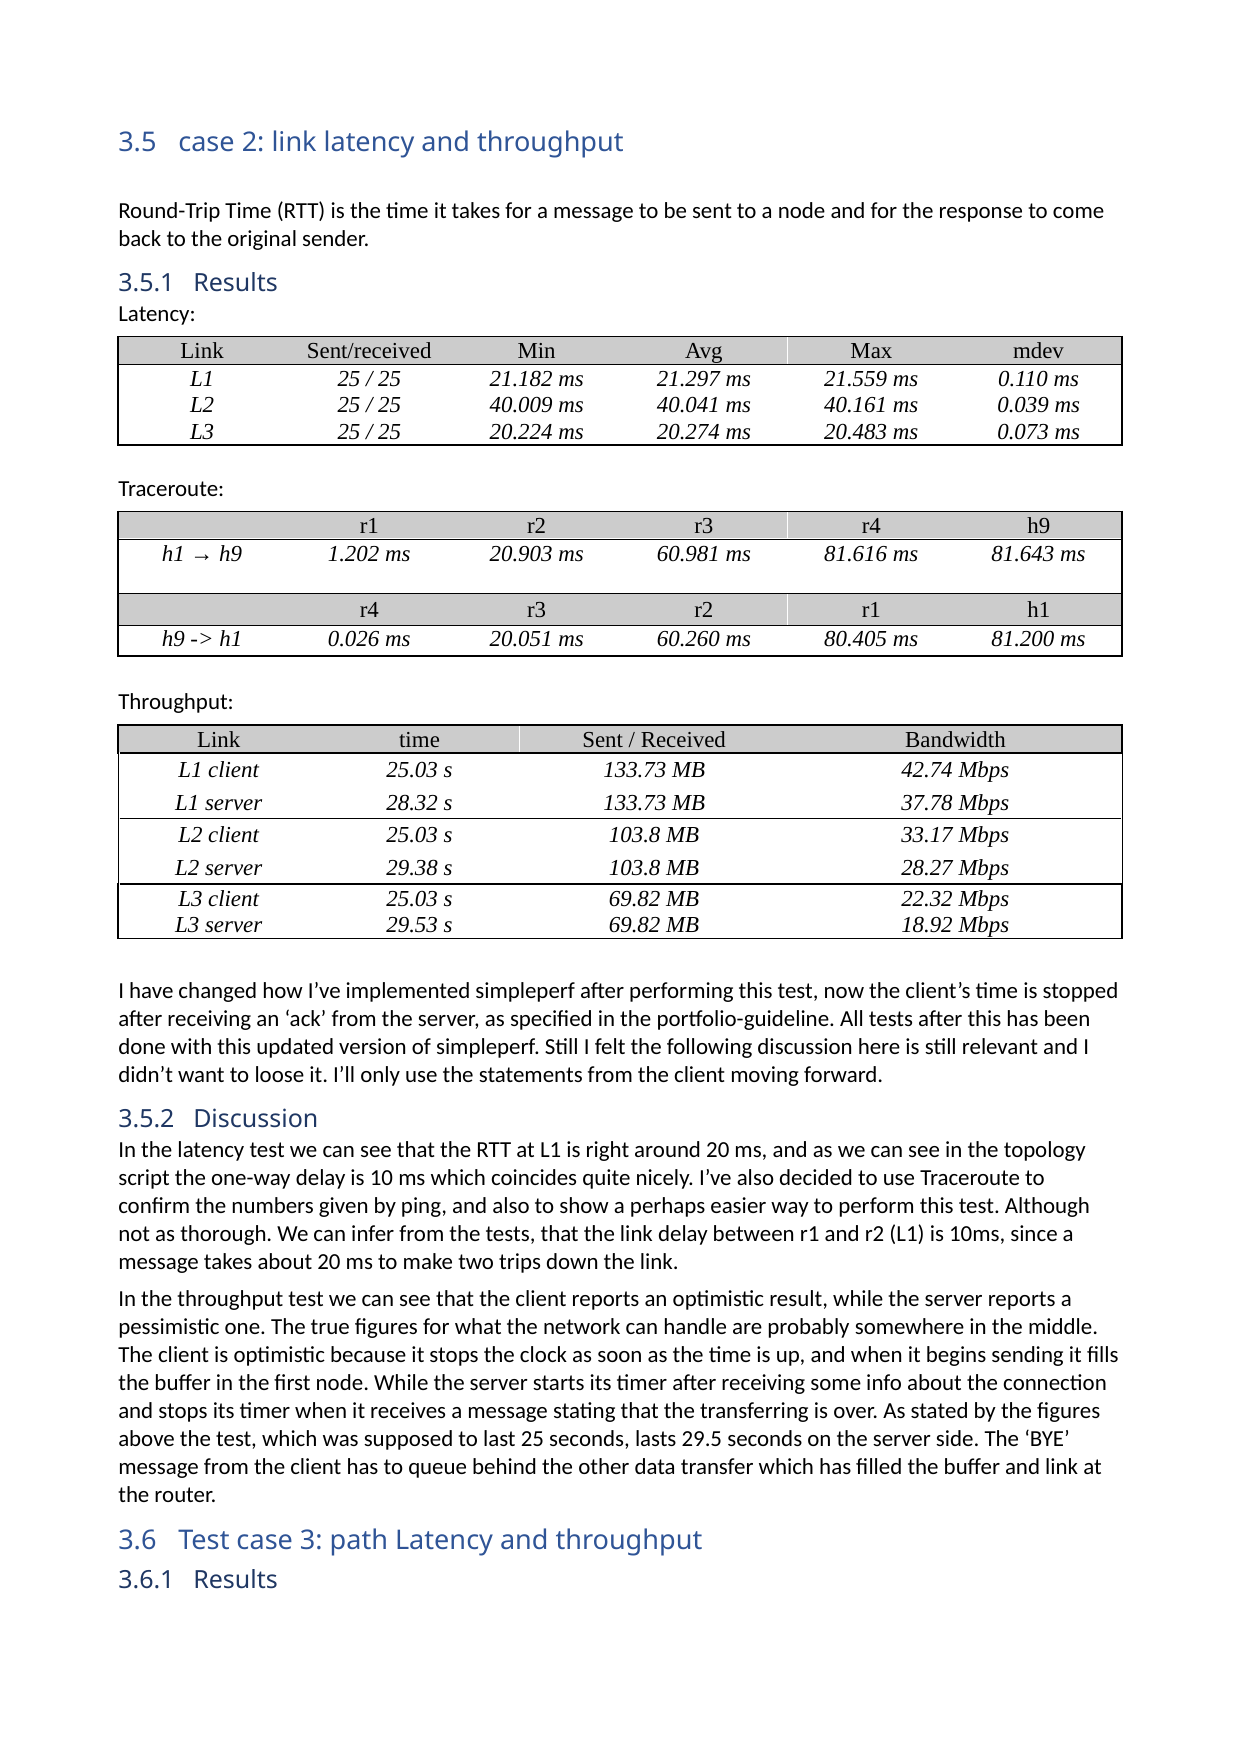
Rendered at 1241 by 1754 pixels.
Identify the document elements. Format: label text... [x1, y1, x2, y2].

table_cell [119, 594, 285, 625]
subtitle Results [118, 265, 1122, 299]
text I have changed how I’ve implemented simpleperf after performing this test, now the client’s time is stopped after receiving an ‘ack’ from the server, as specified in the portfolio-guideline. All tests after this has been done with this updated version of simpleperf. Still I felt the following discussion here is still relevant and I didn’t want to loose it. I’ll only use the statements from the client moving forward. [118, 976, 1122, 1088]
table_cell 20.051 ms [453, 626, 620, 655]
table_cell L1 client [119, 753, 319, 786]
table_cell 40.041 ms [620, 392, 787, 418]
table_cell 40.161 ms [788, 392, 955, 418]
text Latency: [118, 299, 1122, 327]
table_header [119, 512, 285, 538]
table_cell L3 server [119, 911, 319, 937]
table_cell L1 [119, 365, 285, 392]
table_cell 40.009 ms [453, 392, 620, 418]
table_header r3 [620, 512, 787, 538]
table_cell 18.92 Mbps [788, 911, 1121, 937]
table_cell 20.483 ms [788, 418, 955, 444]
table_cell 0.026 ms [285, 626, 453, 655]
table_cell [788, 566, 955, 593]
table_cell 81.200 ms [955, 626, 1121, 655]
table_cell r3 [453, 594, 620, 625]
table_cell 21.182 ms [453, 365, 620, 392]
table_cell 81.616 ms [788, 540, 955, 566]
table_cell 81.643 ms [955, 540, 1121, 566]
table_cell 28.27 Mbps [788, 851, 1122, 883]
table_cell 133.73 MB [520, 754, 788, 786]
table_cell 69.82 MB [520, 885, 788, 911]
table_cell [119, 566, 285, 593]
table_cell 28.32 s [319, 786, 519, 818]
table_cell L3 [119, 418, 285, 444]
table_header r4 [788, 512, 955, 538]
table_cell 103.8 MB [520, 851, 788, 883]
table_cell 37.78 Mbps [788, 786, 1122, 818]
table_cell 80.405 ms [788, 626, 955, 655]
table_cell [285, 566, 453, 593]
table_header Avg [620, 337, 787, 364]
table_cell 20.274 ms [620, 418, 787, 444]
table_cell 25 / 25 [285, 418, 453, 444]
table_cell r2 [620, 594, 787, 625]
table_cell 0.073 ms [955, 418, 1121, 444]
table_cell 1.202 ms [285, 540, 453, 566]
table_header r2 [453, 512, 620, 538]
table_cell [955, 566, 1121, 593]
table_header Max [788, 337, 955, 364]
table_cell 25.03 s [319, 754, 519, 786]
text Round-Trip Time (RTT) is the time it takes for a message to be sent to a node and for the response to come back to the original sender. [118, 196, 1122, 252]
table_cell 60.260 ms [620, 626, 787, 655]
table_cell L2 [119, 392, 285, 418]
text Traceroute: [118, 474, 1122, 502]
table_cell 42.74 Mbps [788, 754, 1122, 786]
table_header Link [119, 337, 285, 364]
subtitle Test case 3: path Latency and throughput [118, 1521, 1122, 1558]
table_cell 33.17 Mbps [788, 818, 1122, 851]
table_header Min [453, 337, 620, 364]
subtitle case 2: link latency and throughput [118, 122, 1122, 159]
table_cell 25.03 s [319, 885, 519, 911]
table_cell r4 [285, 594, 453, 625]
table_cell h9 -> h1 [119, 626, 285, 655]
table_cell 25.03 s [319, 819, 519, 851]
table_cell L3 client [119, 884, 319, 911]
table_cell 69.82 MB [520, 911, 788, 937]
table_cell h1 → h9 [119, 540, 285, 566]
text Throughput: [118, 687, 1122, 715]
table_cell h1 [955, 594, 1121, 625]
text In the throughput test we can see that the client reports an optimistic result, while the server reports a pessimistic one. The true figures for what the network can handle are probably somewhere in the middle. The client is optimistic because it stops the clock as soon as the time is up, and when it begins sending it fills the buffer in the first node. While the server starts its timer after receiving some info about the connection and stops its timer when it receives a message stating that the transferring is over. As stated by the figures above the test, which was supposed to last 25 seconds, lasts 29.5 seconds on the server side. The ‘BYE’ message from the client has to queue behind the other data transfer which has filled the buffer and link at the router. [118, 1284, 1122, 1508]
table_header Link [119, 726, 319, 752]
table_header h9 [955, 512, 1121, 538]
subtitle Discussion [118, 1101, 1122, 1135]
table_cell 22.32 Mbps [788, 885, 1121, 911]
table_cell 60.981 ms [620, 540, 787, 566]
table_header r1 [285, 512, 453, 538]
table_header Bandwidth [788, 726, 1121, 752]
table_cell L2 client [119, 819, 319, 851]
text In the latency test we can see that the RTT at L1 is right around 20 ms, and as we can see in the topology script the one-way delay is 10 ms which coincides quite nicely. I’ve also decided to use Traceroute to confirm the numbers given by ping, and also to show a perhaps easier way to perform this test. Although not as thorough. We can infer from the tests, that the link delay between r1 and r2 (L1) is 10ms, since a message takes about 20 ms to make two trips down the link. [118, 1135, 1122, 1275]
table_cell 25 / 25 [285, 392, 453, 418]
table_cell 0.039 ms [955, 392, 1121, 418]
table_cell r1 [788, 594, 955, 625]
table_header Sent / Received [520, 726, 788, 752]
table_cell 29.38 s [319, 851, 519, 883]
subtitle Results [118, 1562, 1122, 1596]
table_cell [620, 566, 787, 593]
table_cell 0.110 ms [955, 365, 1121, 392]
table_cell [453, 566, 620, 593]
table_header mdev [955, 337, 1121, 364]
table_cell L2 server [119, 851, 319, 883]
table_cell 103.8 MB [520, 819, 788, 851]
table_cell 29.53 s [319, 911, 519, 937]
table_cell 25 / 25 [285, 365, 453, 392]
table_cell 20.903 ms [453, 540, 620, 566]
table_cell 20.224 ms [453, 418, 620, 444]
table_header time [319, 726, 519, 752]
table_cell L1 server [119, 786, 319, 818]
table_cell 21.559 ms [788, 365, 955, 392]
table_header Sent/received [285, 337, 453, 364]
table_cell 133.73 MB [520, 786, 788, 818]
table_cell 21.297 ms [620, 365, 787, 392]
